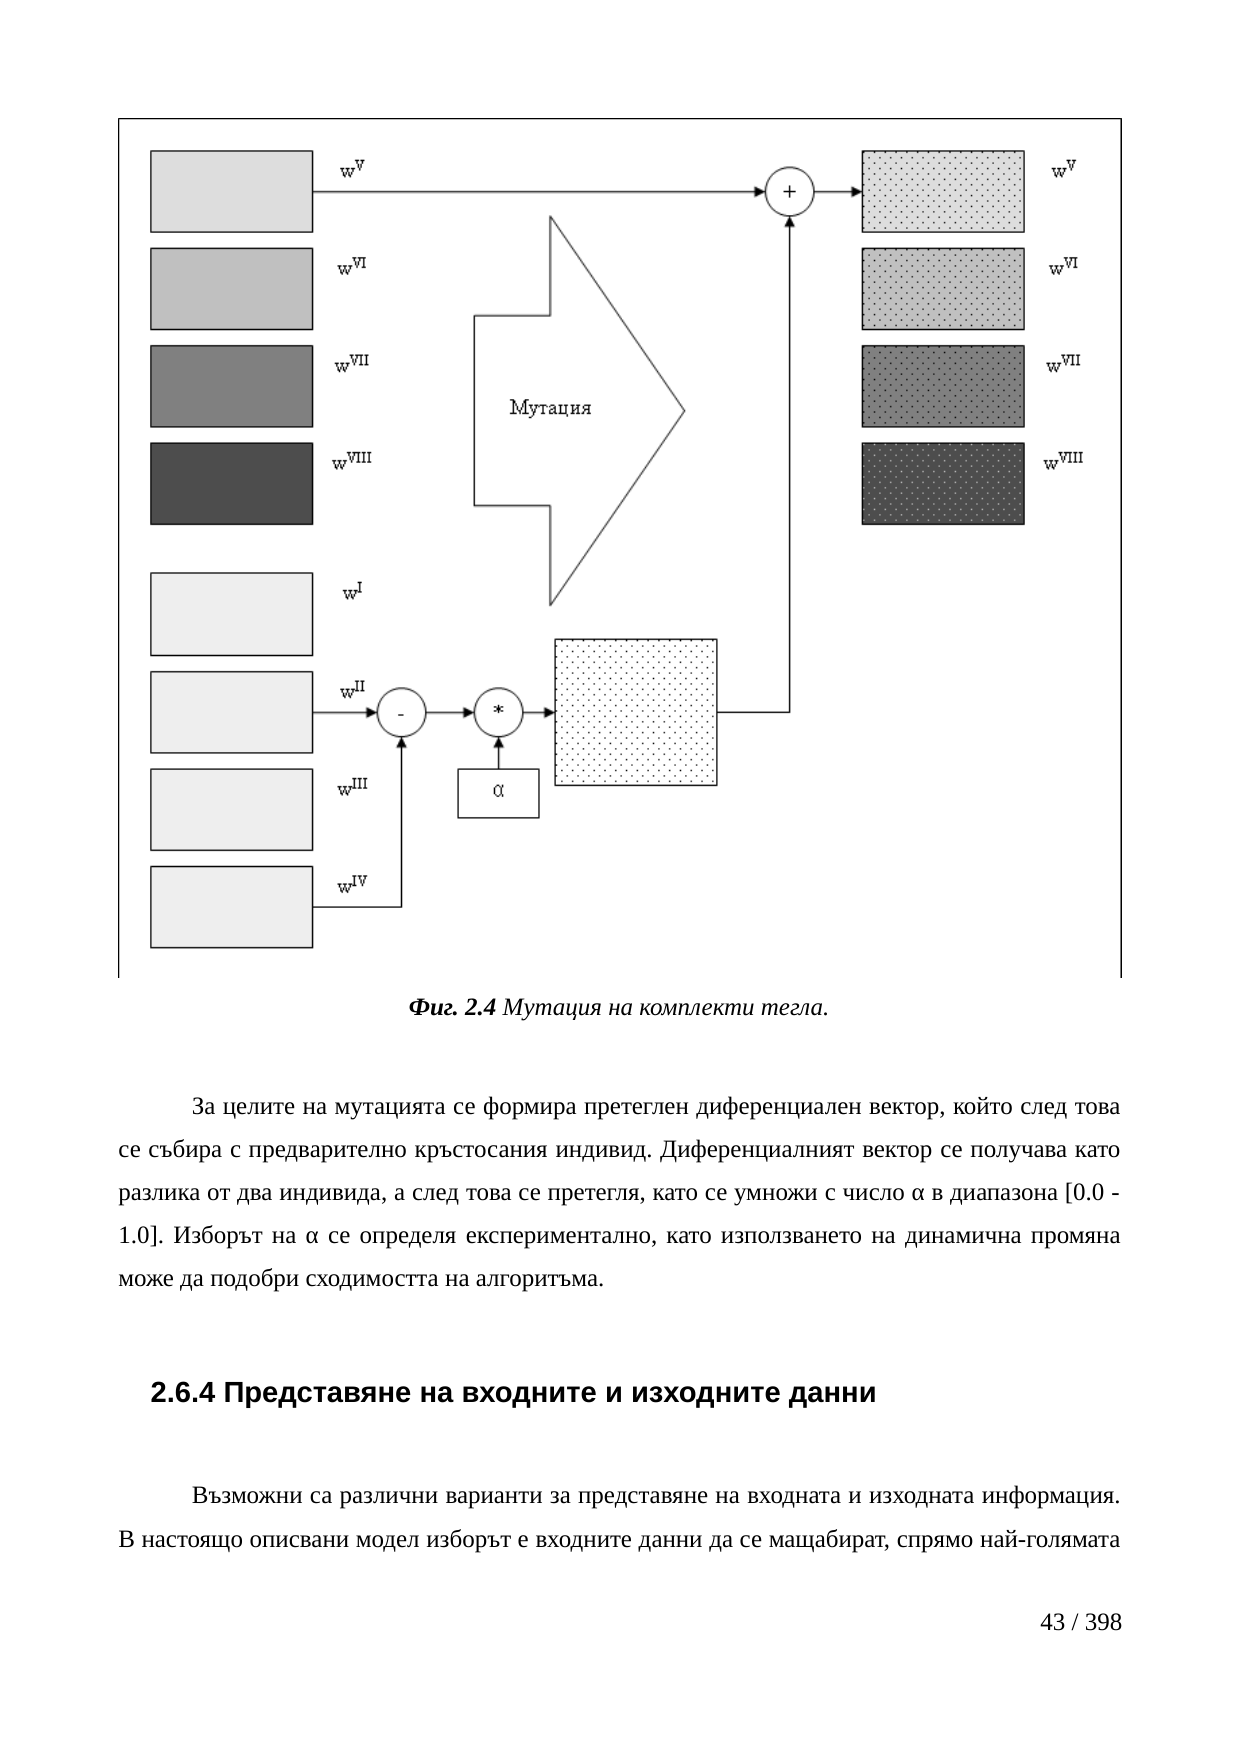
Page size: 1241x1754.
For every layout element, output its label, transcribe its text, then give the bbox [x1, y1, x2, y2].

subtitle 2.6.4 Представяне на входните и изходните данни [118, 1374, 1122, 1408]
text Фиг. 2.4 Мутация на комплекти тегла. [118, 978, 1122, 1021]
text Възможни са различни варианти за представяне на входната и изходната информация. В настоящо описвани модел изборът е входните данни да се мащабират, спрямо най-голямата [118, 1481, 1122, 1552]
text За целите на мутацията се формира претеглен диференциален вектор, който след това се събира с предварително кръстосания индивид. Диференциалният вектор се получава като разлика от два индивида, а след това се претегля, като се умножи с число α в диапазона [0.0 - 1.0]. Изборът на α се определя експериментално, като използването на динамична промяна може да подобри сходимостта на алгоритъма. [118, 1091, 1122, 1292]
